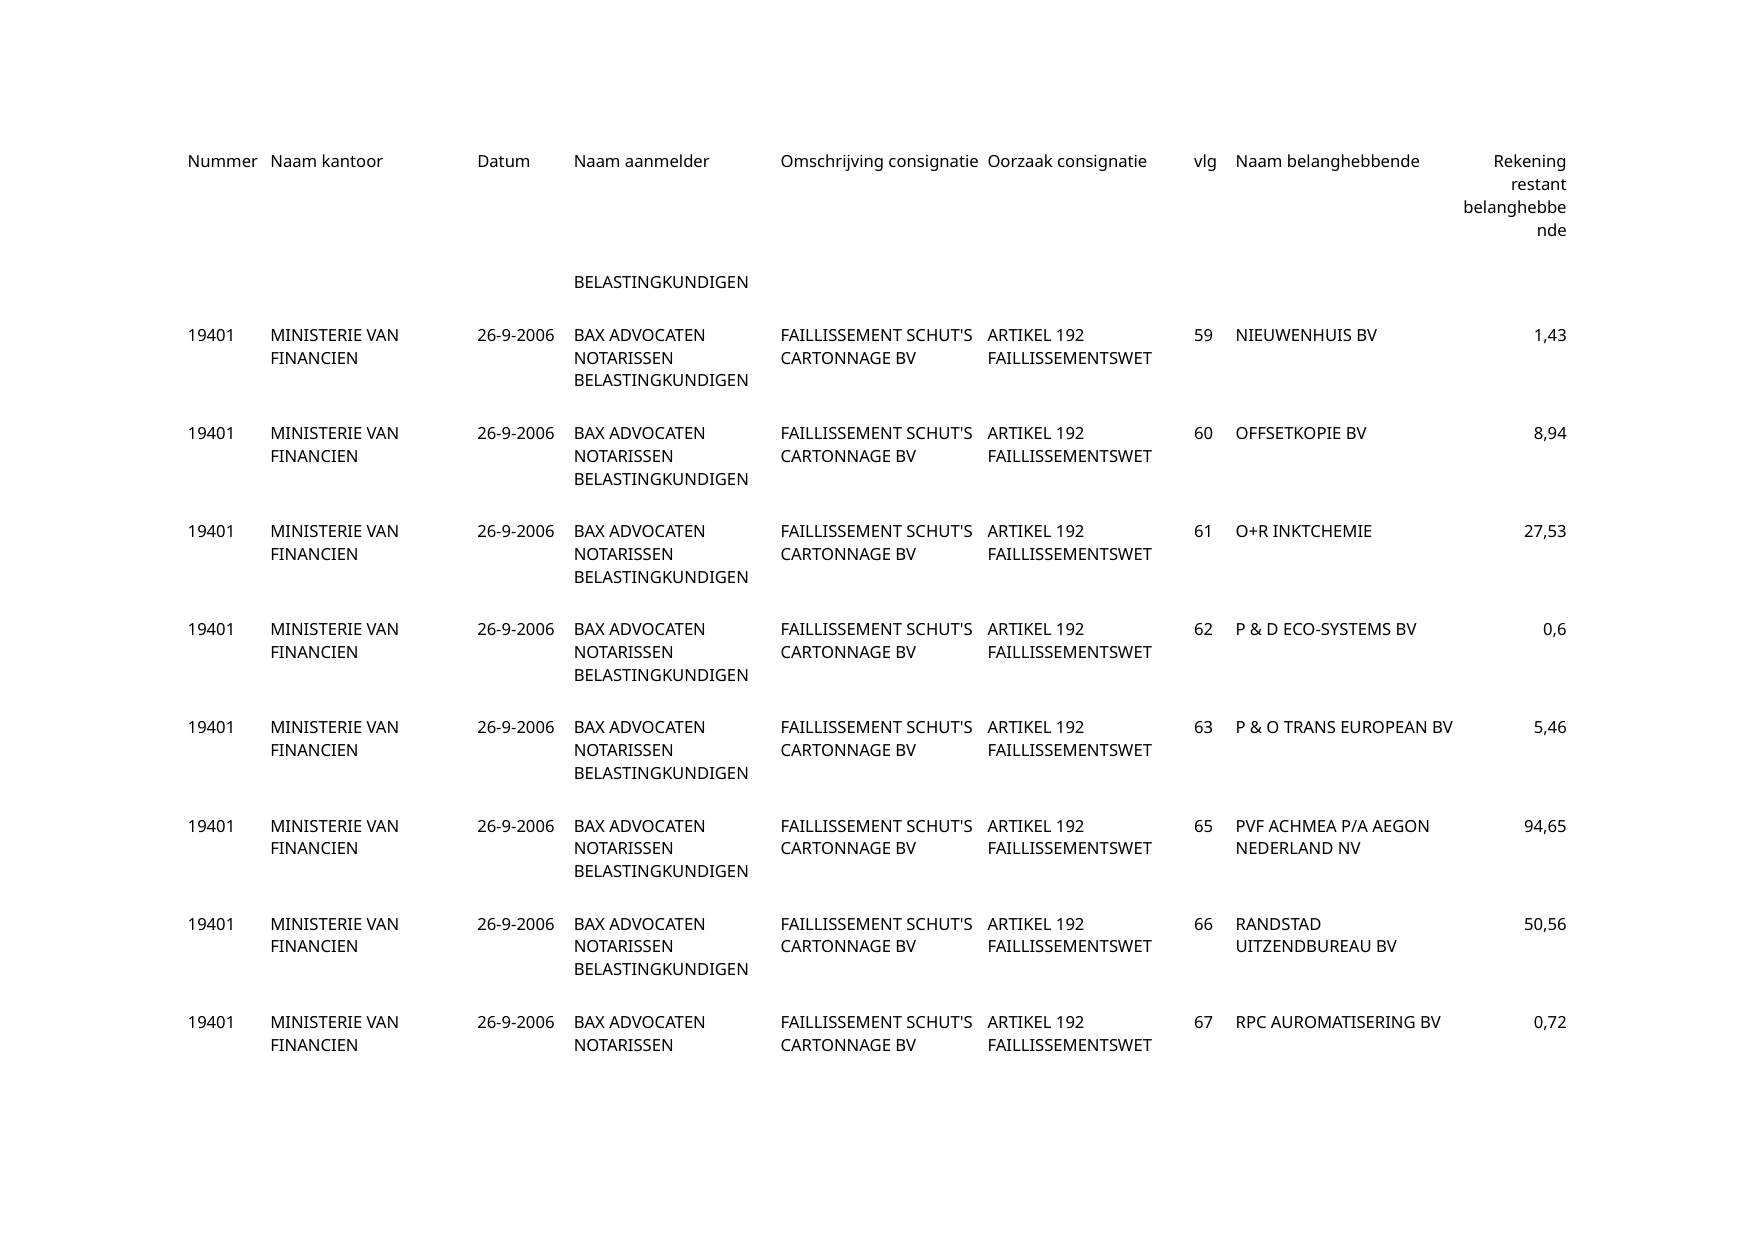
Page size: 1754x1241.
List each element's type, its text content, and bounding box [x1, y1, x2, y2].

table_cell 94,65 [1456, 814, 1566, 912]
table_cell O+R INKTCHEMIE [1235, 520, 1456, 618]
table_cell FAILLISSEMENT SCHUT'S CARTONNAGE BV [780, 912, 987, 1010]
table_cell BAX ADVOCATEN NOTARISSEN BELASTINGKUNDIGEN [574, 324, 780, 422]
table_cell ARTIKEL 192 FAILLISSEMENTSWET [987, 324, 1194, 422]
table_cell 19401 [188, 814, 270, 912]
table_cell [1235, 271, 1456, 323]
table_cell 8,94 [1456, 422, 1566, 520]
table_cell [270, 271, 477, 323]
table_cell FAILLISSEMENT SCHUT'S CARTONNAGE BV [780, 814, 987, 912]
table_cell MINISTERIE VAN FINANCIEN [270, 520, 477, 618]
table_cell ARTIKEL 192 FAILLISSEMENTSWET [987, 1010, 1194, 1086]
table_header Omschrijving consignatie [780, 150, 987, 271]
table_cell MINISTERIE VAN FINANCIEN [270, 814, 477, 912]
table_cell MINISTERIE VAN FINANCIEN [270, 716, 477, 814]
table_cell RPC AUROMATISERING BV [1235, 1010, 1456, 1086]
table_cell 19401 [188, 324, 270, 422]
table_header Naam kantoor [270, 150, 477, 271]
table_header Naam aanmelder [574, 150, 780, 271]
table_cell [1456, 271, 1566, 323]
table_cell 26-9-2006 [477, 324, 573, 422]
table_header Nummer [188, 150, 270, 271]
table_cell 63 [1194, 716, 1235, 814]
table_cell 19401 [188, 618, 270, 716]
table_cell 62 [1194, 618, 1235, 716]
table_cell P & O TRANS EUROPEAN BV [1235, 716, 1456, 814]
table_cell 60 [1194, 422, 1235, 520]
table_cell FAILLISSEMENT SCHUT'S CARTONNAGE BV [780, 618, 987, 716]
table_cell 0,72 [1456, 1010, 1566, 1086]
table_header Datum [477, 150, 573, 271]
table_cell FAILLISSEMENT SCHUT'S CARTONNAGE BV [780, 716, 987, 814]
table_cell FAILLISSEMENT SCHUT'S CARTONNAGE BV [780, 422, 987, 520]
table_header Naam belanghebbende [1235, 150, 1456, 271]
table_cell 65 [1194, 814, 1235, 912]
table_cell ARTIKEL 192 FAILLISSEMENTSWET [987, 618, 1194, 716]
table_cell 5,46 [1456, 716, 1566, 814]
table_cell BAX ADVOCATEN NOTARISSEN [574, 1010, 780, 1086]
table_header vlg [1194, 150, 1235, 271]
table_cell 50,56 [1456, 912, 1566, 1010]
table_cell BAX ADVOCATEN NOTARISSEN BELASTINGKUNDIGEN [574, 814, 780, 912]
table_cell 26-9-2006 [477, 520, 573, 618]
table_cell FAILLISSEMENT SCHUT'S CARTONNAGE BV [780, 520, 987, 618]
table_cell [188, 271, 270, 323]
table_cell FAILLISSEMENT SCHUT'S CARTONNAGE BV [780, 1010, 987, 1086]
table_cell 26-9-2006 [477, 716, 573, 814]
table_cell 26-9-2006 [477, 1010, 573, 1086]
table_cell MINISTERIE VAN FINANCIEN [270, 912, 477, 1010]
table_cell 59 [1194, 324, 1235, 422]
table_cell 19401 [188, 912, 270, 1010]
table_cell 61 [1194, 520, 1235, 618]
table_cell 1,43 [1456, 324, 1566, 422]
table_cell 26-9-2006 [477, 618, 573, 716]
table_cell BAX ADVOCATEN NOTARISSEN BELASTINGKUNDIGEN [574, 618, 780, 716]
table_cell MINISTERIE VAN FINANCIEN [270, 618, 477, 716]
table_cell NIEUWENHUIS BV [1235, 324, 1456, 422]
table_cell OFFSETKOPIE BV [1235, 422, 1456, 520]
table_cell ARTIKEL 192 FAILLISSEMENTSWET [987, 520, 1194, 618]
table_cell 27,53 [1456, 520, 1566, 618]
table_cell MINISTERIE VAN FINANCIEN [270, 422, 477, 520]
table_cell 26-9-2006 [477, 912, 573, 1010]
table_cell [987, 271, 1194, 323]
table_cell 19401 [188, 422, 270, 520]
table_cell ARTIKEL 192 FAILLISSEMENTSWET [987, 716, 1194, 814]
table_cell PVF ACHMEA P/A AEGON NEDERLAND NV [1235, 814, 1456, 912]
table_header Rekening restant belanghebbende [1456, 150, 1566, 271]
table_cell 66 [1194, 912, 1235, 1010]
table_cell [780, 271, 987, 323]
table_cell RANDSTAD UITZENDBUREAU BV [1235, 912, 1456, 1010]
table_cell 26-9-2006 [477, 422, 573, 520]
table_cell MINISTERIE VAN FINANCIEN [270, 324, 477, 422]
table_cell ARTIKEL 192 FAILLISSEMENTSWET [987, 422, 1194, 520]
table_header Oorzaak consignatie [987, 150, 1194, 271]
table_cell ARTIKEL 192 FAILLISSEMENTSWET [987, 912, 1194, 1010]
table_cell BAX ADVOCATEN NOTARISSEN BELASTINGKUNDIGEN [574, 716, 780, 814]
table_cell BAX ADVOCATEN NOTARISSEN BELASTINGKUNDIGEN [574, 520, 780, 618]
table_cell BAX ADVOCATEN NOTARISSEN BELASTINGKUNDIGEN [574, 912, 780, 1010]
table_cell 19401 [188, 716, 270, 814]
table_cell P & D ECO-SYSTEMS BV [1235, 618, 1456, 716]
table_cell 26-9-2006 [477, 814, 573, 912]
table_cell 0,6 [1456, 618, 1566, 716]
table_cell ARTIKEL 192 FAILLISSEMENTSWET [987, 814, 1194, 912]
table_cell FAILLISSEMENT SCHUT'S CARTONNAGE BV [780, 324, 987, 422]
table_cell [1194, 271, 1235, 323]
table_cell MINISTERIE VAN FINANCIEN [270, 1010, 477, 1086]
table_cell 19401 [188, 1010, 270, 1086]
table_cell BELASTINGKUNDIGEN [574, 271, 780, 323]
table_cell 67 [1194, 1010, 1235, 1086]
table_cell BAX ADVOCATEN NOTARISSEN BELASTINGKUNDIGEN [574, 422, 780, 520]
table_cell [477, 271, 573, 323]
table_cell 19401 [188, 520, 270, 618]
